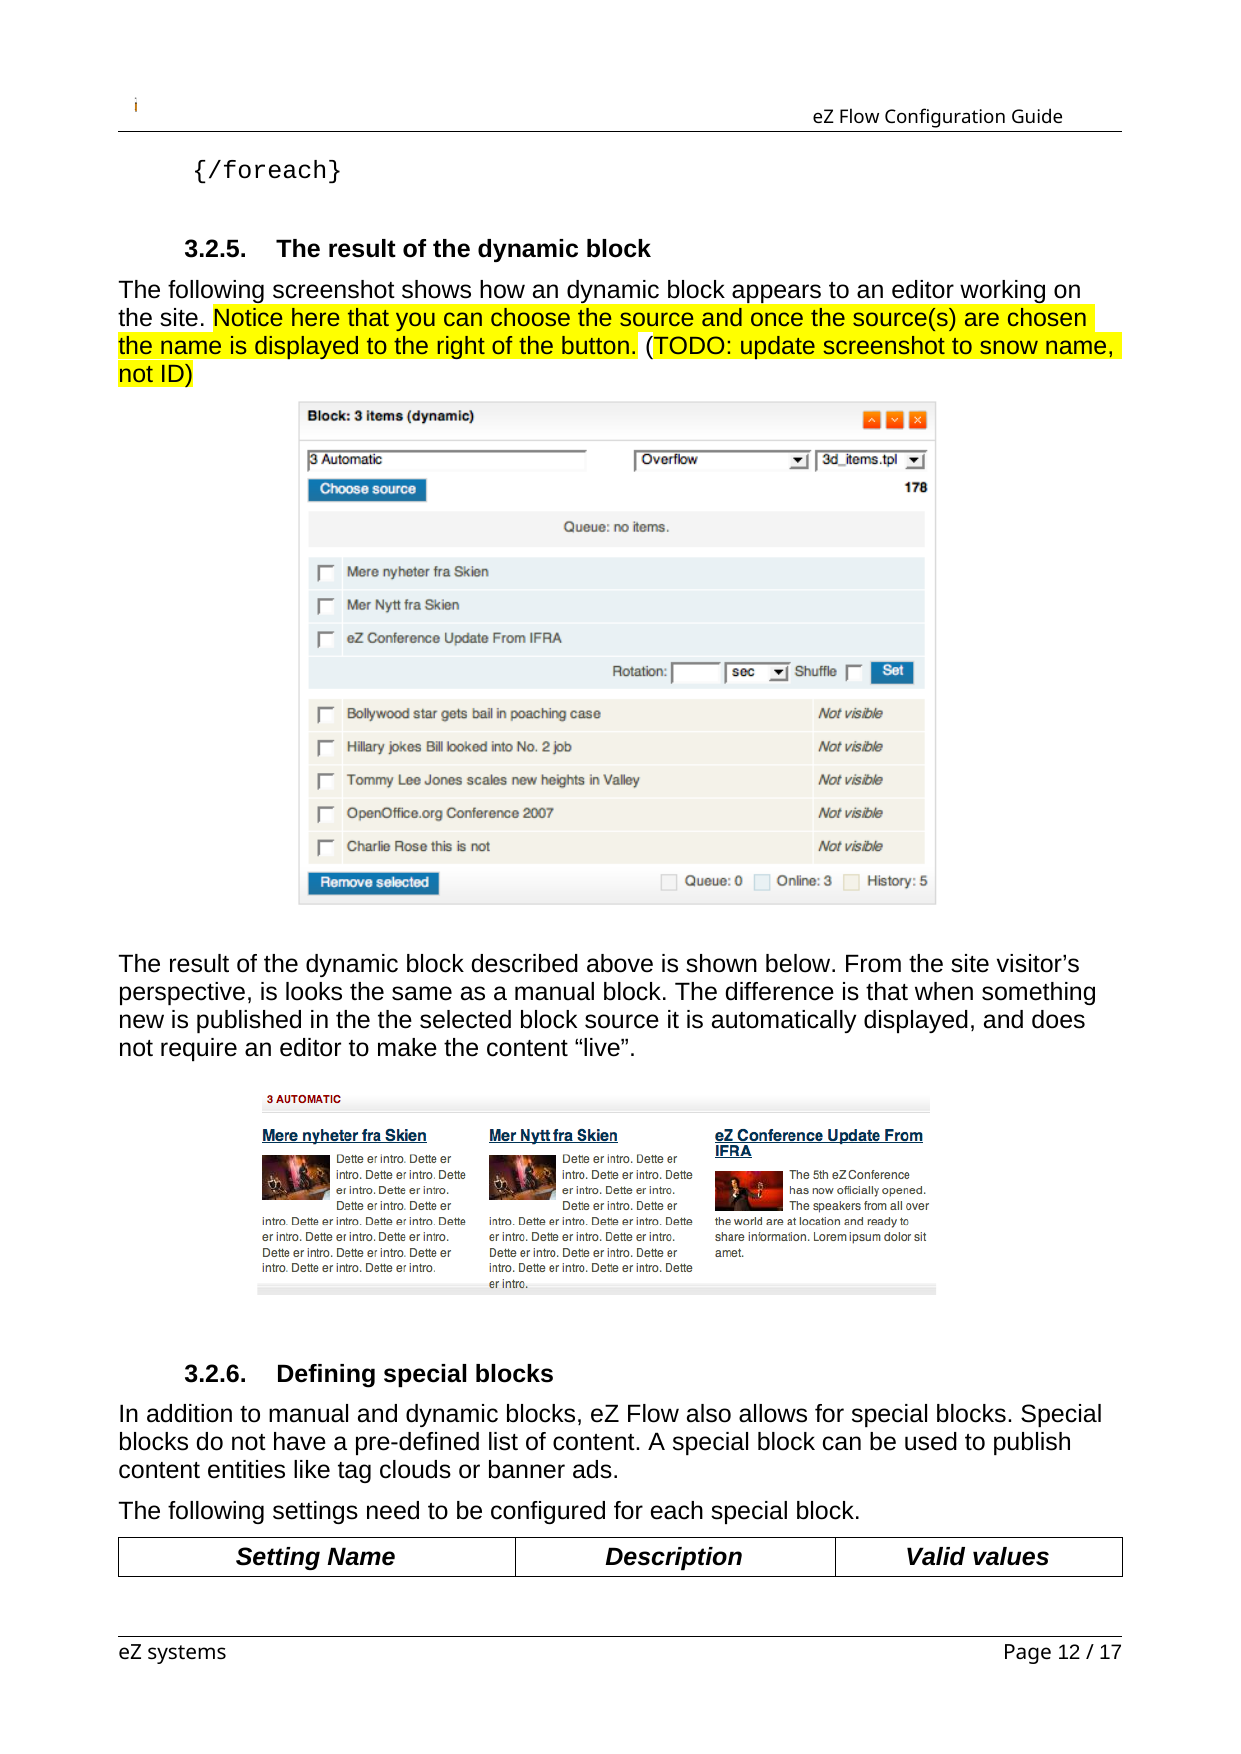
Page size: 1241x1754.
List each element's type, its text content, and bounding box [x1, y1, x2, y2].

text {/foreach} [192, 158, 1122, 186]
text The following settings need to be configured for each special block. [118, 1497, 1122, 1524]
table_header Setting Name [119, 1538, 515, 1576]
text In addition to manual and dynamic blocks, eZ Flow also allows for special blocks. Special blocks do not have a pre-defined list of content. A special block can be used to publish content entities like tag clouds or banner ads. [118, 1400, 1122, 1484]
text The result of the dynamic block described above is shown below. From the site visitor’s perspective, is looks the same as a manual block. The difference is that when something new is published in the the selected block source it is automatically displayed, and does not require an editor to make the content “live”. [118, 949, 1122, 1061]
table_header Description [516, 1538, 835, 1576]
table_header Valid values [836, 1538, 1122, 1576]
picture [257, 1085, 937, 1295]
subtitle The result of the dynamic block [177, 235, 1122, 263]
picture [296, 400, 944, 910]
text The following screenshot shows how an dynamic block appears to an editor working on the site. Notice here that you can choose the source and once the source(s) are chosen the name is displayed to the right of the button. (TODO: update screenshot to snow name, not ID) [118, 276, 1122, 387]
subtitle Defining special blocks [177, 1360, 1122, 1388]
